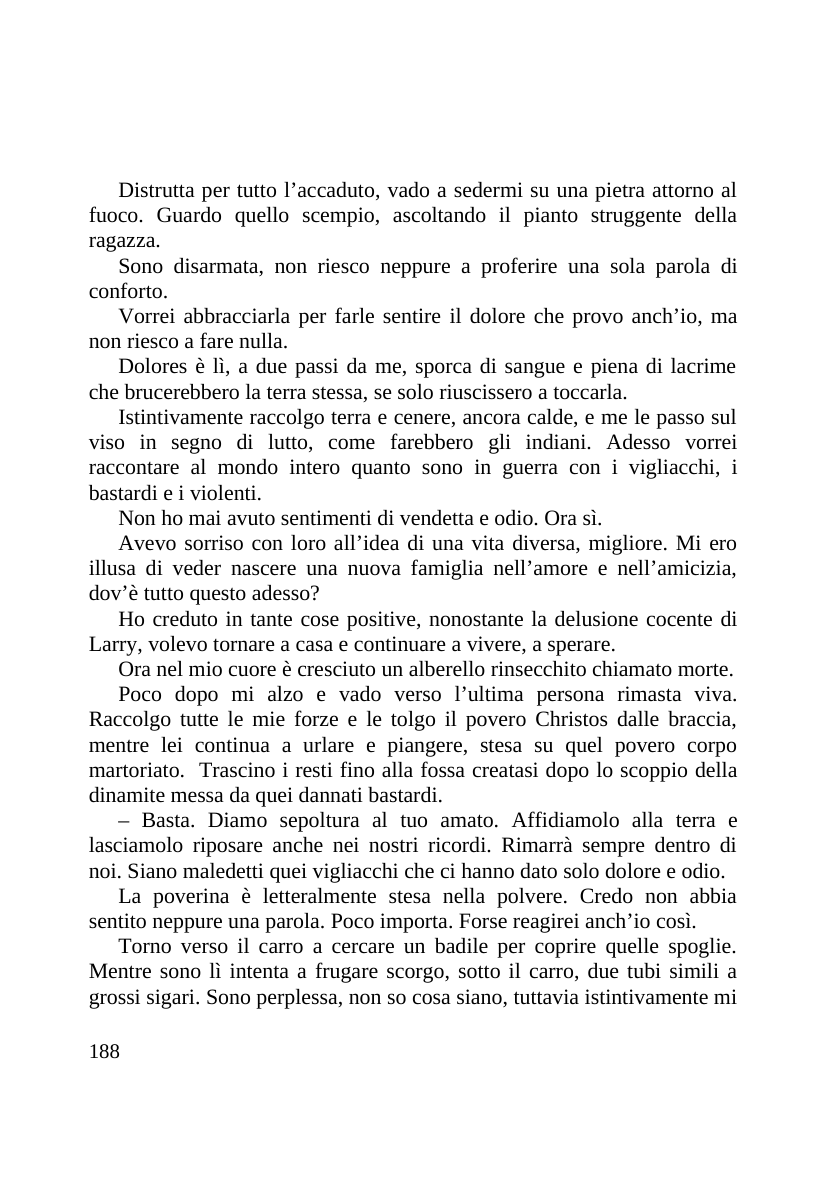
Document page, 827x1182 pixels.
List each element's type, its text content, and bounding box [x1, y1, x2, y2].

text Istintivamente raccolgo terra e cenere, ancora calde, e me le passo sul viso in segno di lutto, come farebbero gli indiani. Adesso vorrei raccontare al mondo intero quanto sono in guerra con i vigliacchi, i bastardi e i violenti. [88, 404, 738, 505]
text – Basta. Diamo sepoltura al tuo amato. Affidiamolo alla terra e lasciamolo riposare anche nei nostri ricordi. Rimarrà sempre dentro di noi. Siano maledetti quei vigliacchi che ci hanno dato solo dolore e odio. [88, 807, 738, 883]
text Poco dopo mi alzo e vado verso l’ultima persona rimasta viva. Raccolgo tutte le mie forze e le tolgo il povero Christos dalle braccia, mentre lei continua a urlare e piangere, stesa su quel povero corpo martoriato. Trascino i resti fino alla fossa creatasi dopo lo scoppio della dinamite messa da quei dannati bastardi. [88, 681, 738, 807]
text Avevo sorriso con loro all’idea di una vita diversa, migliore. Mi ero illusa di veder nascere una nuova famiglia nell’amore e nell’amicizia, dov’è tutto questo adesso? [88, 530, 738, 606]
text Ho creduto in tante cose positive, nonostante la delusione cocente di Larry, volevo tornare a casa e continuare a vivere, a sperare. [88, 606, 738, 656]
text Ora nel mio cuore è cresciuto un alberello rinsecchito chiamato morte. [88, 656, 738, 681]
text Vorrei abbracciarla per farle sentire il dolore che provo anch’io, ma non riesco a fare nulla. [88, 303, 738, 353]
text Dolores è lì, a due passi da me, sporca di sangue e piena di lacrime che brucerebbero la terra stessa, se solo riuscissero a toccarla. [88, 353, 738, 404]
text Non ho mai avuto sentimenti di vendetta e odio. Ora sì. [88, 505, 738, 530]
text Sono disarmata, non riesco neppure a proferire una sola parola di conforto. [88, 253, 738, 303]
text La poverina è letteralmente stesa nella polvere. Credo non abbia sentito neppure una parola. Poco importa. Forse reagirei anch’io così. [88, 883, 738, 933]
text Torno verso il carro a cercare un badile per coprire quelle spoglie. Mentre sono lì intenta a frugare scorgo, sotto il carro, due tubi simili a grossi sigari. Sono perplessa, non so cosa siano, tuttavia istintivamente mi [88, 933, 738, 1009]
text Distrutta per tutto l’accaduto, vado a sedermi su una pietra attorno al fuoco. Guardo quello scempio, ascoltando il pianto struggente della ragazza. [88, 177, 738, 253]
